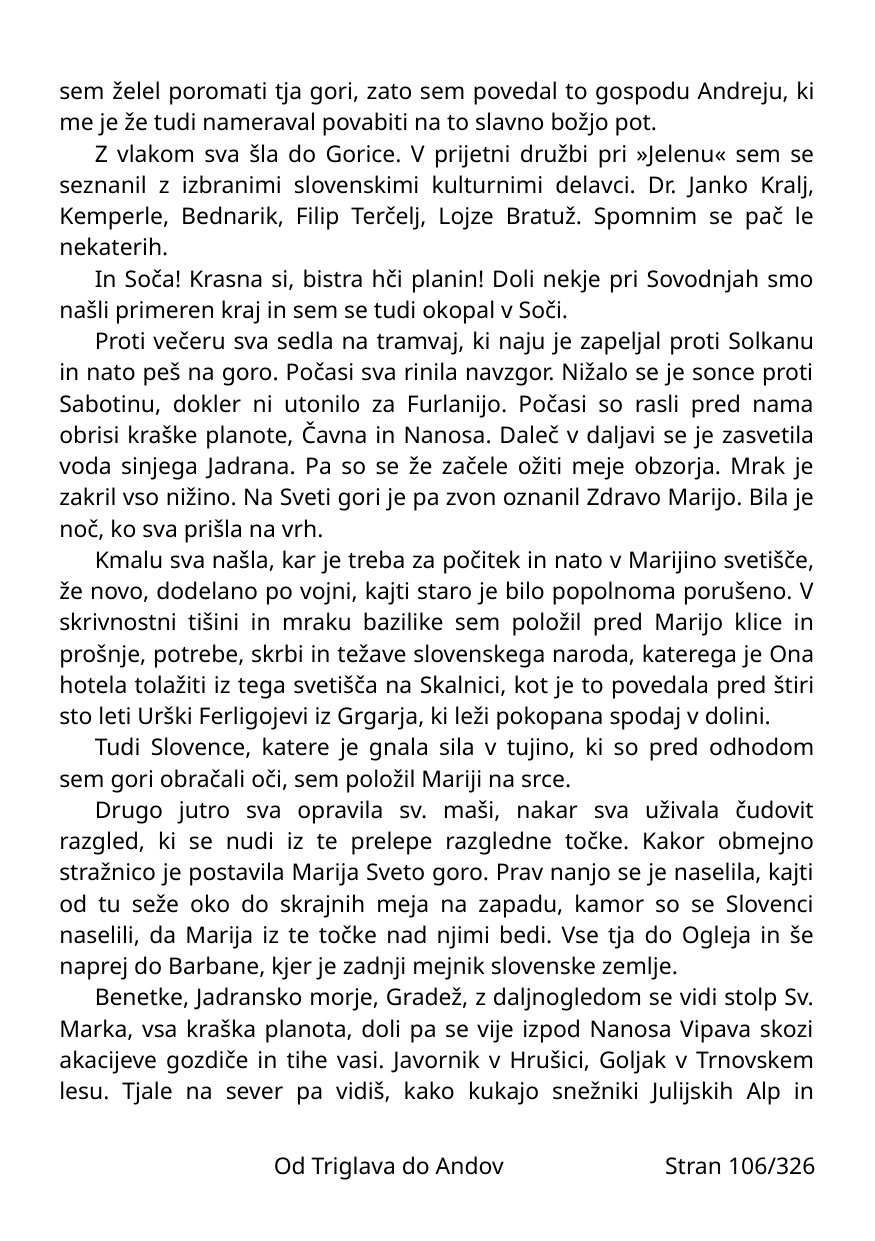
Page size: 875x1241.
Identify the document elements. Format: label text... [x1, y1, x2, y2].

text Kmalu sva našla, kar je treba za počitek in nato v Marijino svetišče, že novo, dodelano po vojni, kajti staro je bilo popolnoma porušeno. V skrivnostni tišini in mraku bazilike sem položil pred Marijo klice in prošnje, potrebe, skrbi in težave slovenskega naroda, katerega je Ona hotela tolažiti iz tega svetišča na Skalnici, kot je to povedala pred štiri sto leti Urški Ferligojevi iz Grgarja, ki leži pokopana spodaj v dolini. [59, 544, 815, 731]
text In Soča! Krasna si, bistra hči planin! Doli nekje pri Sovodnjah smo našli primeren kraj in sem se tudi okopal v Soči. [59, 262, 815, 325]
text Drugo jutro sva opravila sv. maši, nakar sva uživala čudovit razgled, ki se nudi iz te prelepe razgledne točke. Kakor obmejno stražnico je postavila Marija Sveto goro. Prav nanjo se je naselila, kajti od tu seže oko do skrajnih meja na zapadu, kamor so se Slovenci naselili, da Marija iz te točke nad njimi bedi. Vse tja do Ogleja in še naprej do Barbane, kjer je zadnji mejnik slovenske zemlje. [59, 794, 815, 981]
text Tudi Slovence, katere je gnala sila v tujino, ki so pred odhodom sem gori obračali oči, sem položil Mariji na srce. [59, 731, 815, 794]
text Proti večeru sva sedla na tramvaj, ki naju je zapeljal proti Solkanu in nato peš na goro. Počasi sva rinila navzgor. Nižalo se je sonce proti Sabotinu, dokler ni utonilo za Furlanijo. Počasi so rasli pred nama obrisi kraške planote, Čavna in Nanosa. Daleč v daljavi se je zasvetila voda sinjega Jadrana. Pa so se že začele ožiti meje obzorja. Mrak je zakril vso nižino. Na Sveti gori je pa zvon oznanil Zdravo Marijo. Bila je noč, ko sva prišla na vrh. [59, 325, 815, 544]
text Z vlakom sva šla do Gorice. V prijetni družbi pri »Jelenu« sem se seznanil z izbranimi slovenskimi kulturnimi delavci. Dr. Janko Kralj, Kemperle, Bednarik, Filip Terčelj, Lojze Bratuž. Spomnim se pač le nekaterih. [59, 137, 815, 262]
text sem želel poromati tja gori, zato sem povedal to gospodu Andreju, ki me je že tudi nameraval povabiti na to slavno božjo pot. [59, 75, 815, 137]
text Benetke, Jadransko morje, Gradež, z daljnogledom se vidi stolp Sv. Marka, vsa kraška planota, doli pa se vije izpod Nanosa Vipava skozi akacijeve gozdiče in tihe vasi. Javornik v Hrušici, Goljak v Trnovskem lesu. Tjale na sever pa vidiš, kako kukajo snežniki Julijskih Alp in [59, 981, 815, 1106]
